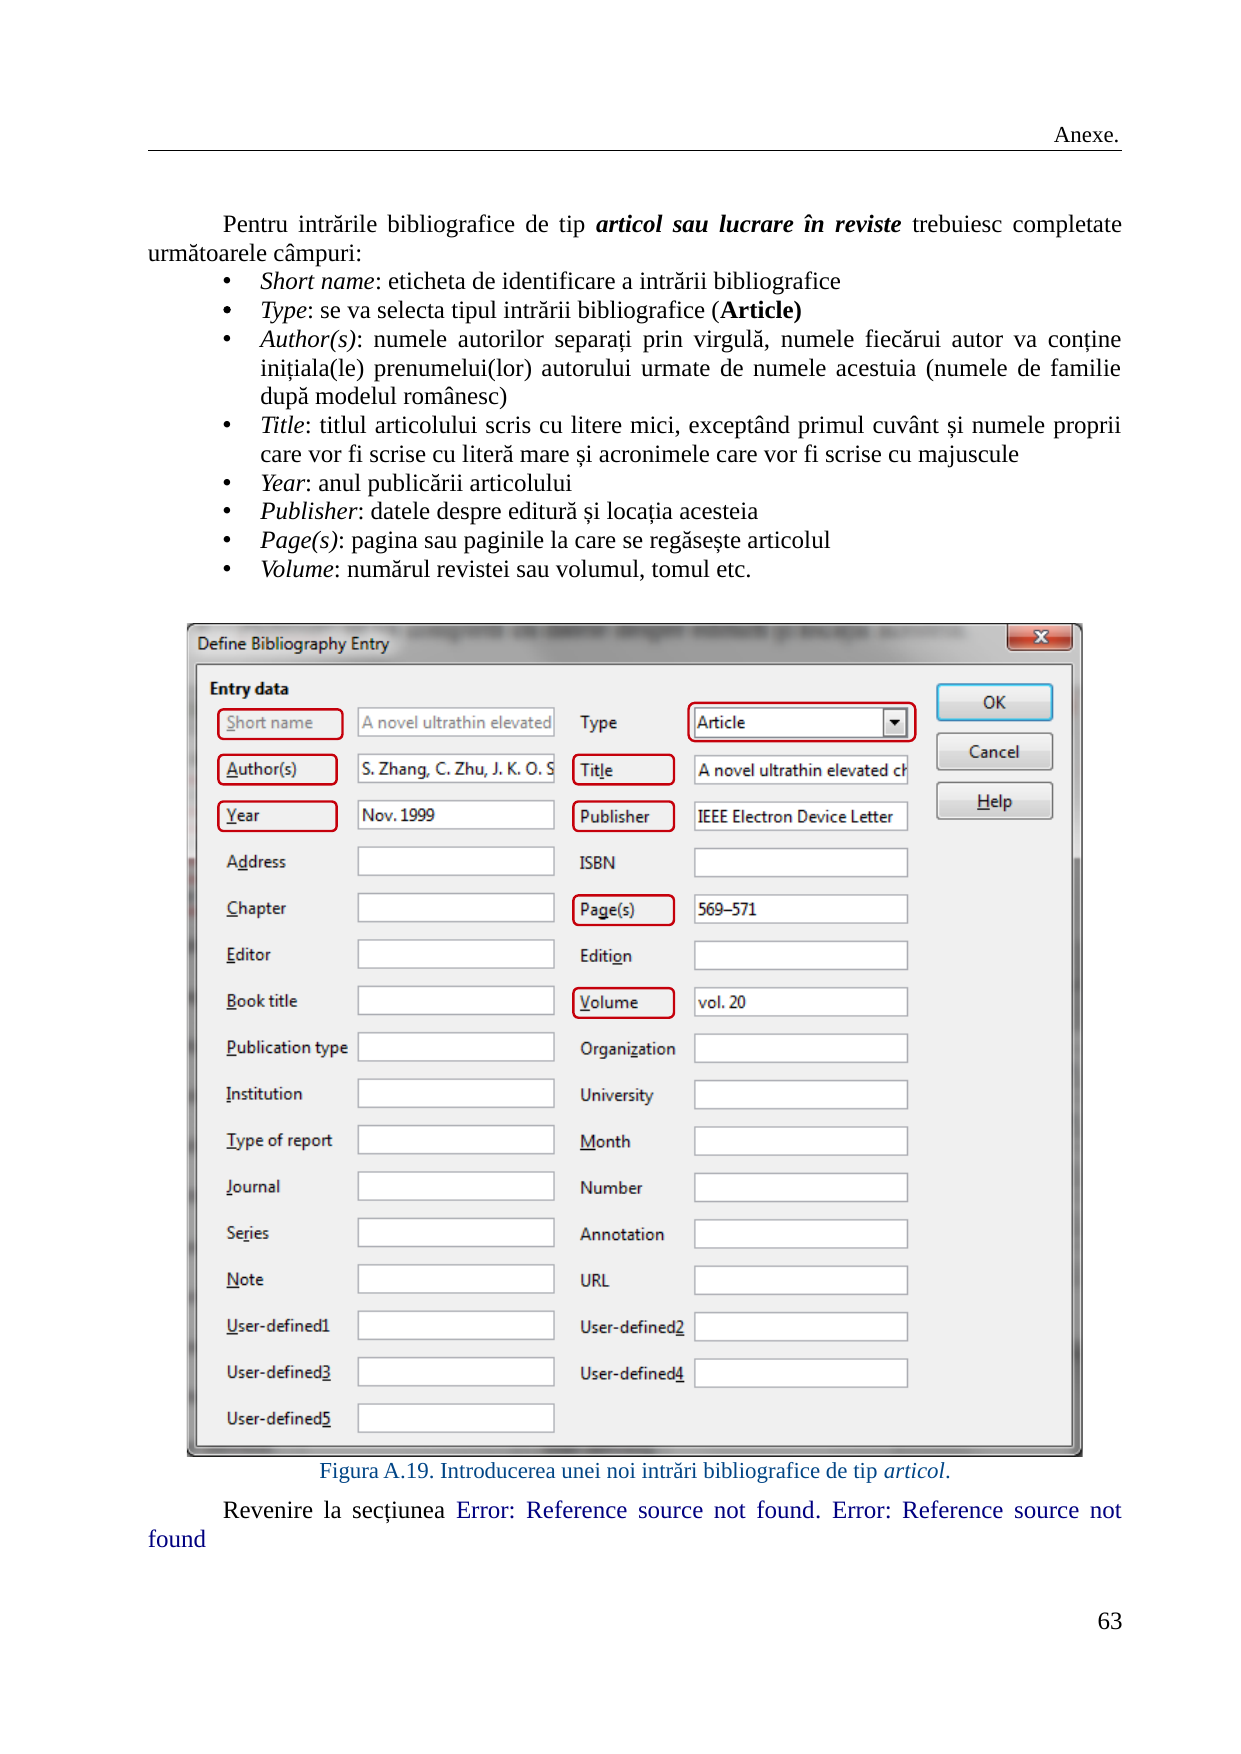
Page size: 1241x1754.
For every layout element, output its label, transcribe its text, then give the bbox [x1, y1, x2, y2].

list Page(s): pagina sau paginile la care se regăsește articolul [223, 525, 1122, 554]
list Year: anul publicării articolului [223, 468, 1122, 496]
text Revenire la secțiunea Error: Reference source not found. Error: Reference source not found [148, 1483, 1122, 1553]
list Author(s): numele autorilor separați prin virgulă, numele fiecărui autor va conține inițiala(le) prenumelui(lor) autorului urmate de numele acestuia (numele de familie după modelul românesc) [223, 324, 1122, 410]
text [148, 611, 1122, 623]
list Volume: numărul revistei sau volumul, tomul etc. [223, 554, 1122, 583]
list Publisher: datele despre editură și locația acesteia [223, 496, 1122, 525]
text Figura A.19. Introducerea unei noi intrări bibliografice de tip articol. [148, 1457, 1122, 1483]
list Title: titlul articolului scris cu litere mici, exceptând primul cuvânt și numele proprii care vor fi scrise cu literă mare și acronimele care vor fi scrise cu majuscule [223, 410, 1122, 468]
list Short name: eticheta de identificare a intrării bibliografice [223, 266, 1122, 295]
picture [186, 623, 1083, 1457]
list Type: se va selecta tipul intrării bibliografice (Article) [223, 295, 1122, 324]
text Pentru intrările bibliografice de tip articol sau lucrare în reviste trebuiesc completate următoarele câmpuri: [148, 209, 1122, 266]
